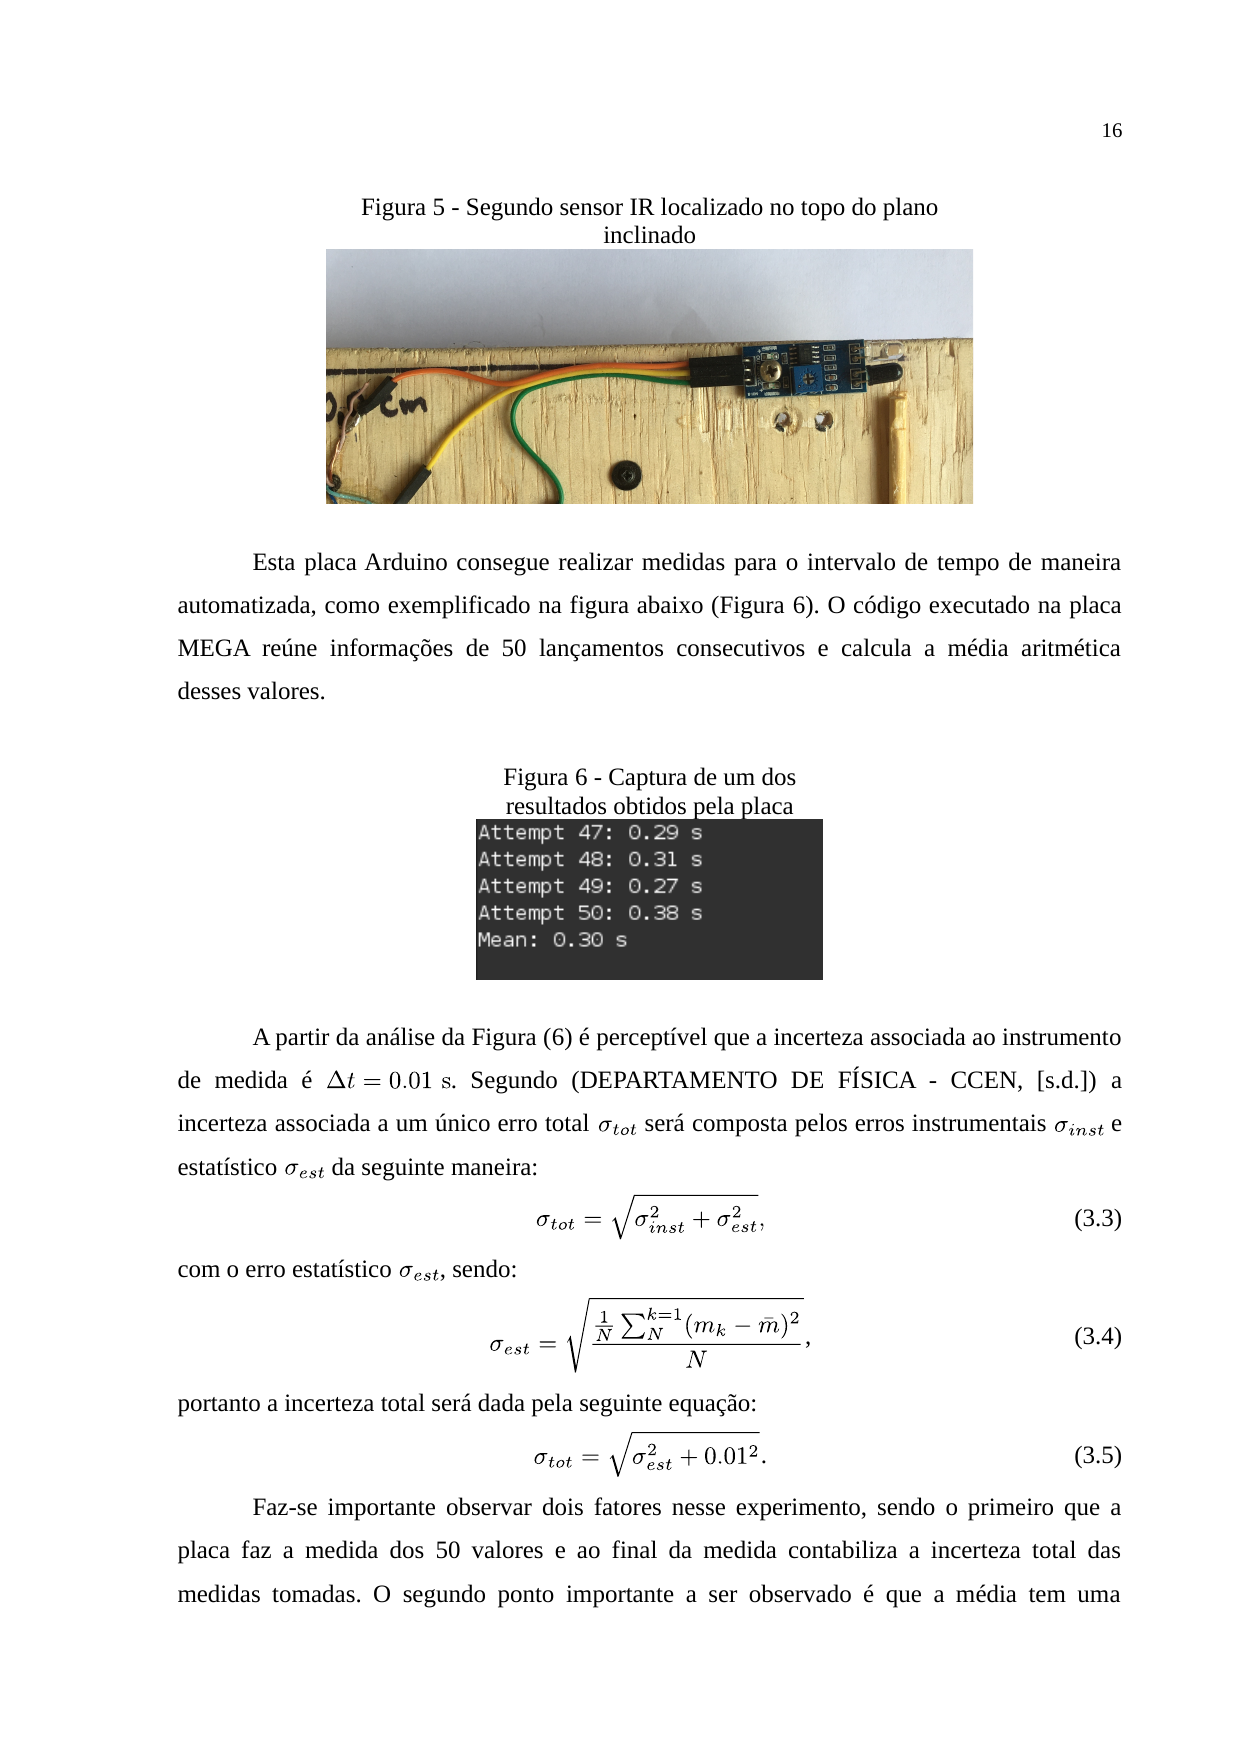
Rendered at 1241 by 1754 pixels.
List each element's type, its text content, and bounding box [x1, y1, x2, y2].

text (3.3) [622, 1195, 1122, 1239]
text Esta placa Arduino consegue realizar medidas para o intervalo de tempo de maneira automatizada, como exemplificado na figura abaixo (Figura 6). O código executado na placa MEGA reúne informações de 50 lançamentos consecutivos e calcula a média aritmética desses valores. [177, 547, 1122, 705]
picture [476, 819, 823, 980]
text . (3.5) [177, 1431, 1122, 1478]
text Figura 5 - Segundo sensor IR localizado no topo do plano inclinado [326, 192, 973, 249]
text Figura 6 - Captura de um dos resultados obtidos pela placa [476, 762, 823, 819]
text Faz-se importante observar dois fatores nesse experimento, sendo o primeiro que a placa faz a medida dos 50 valores e ao final da medida contabiliza a incerteza total das medidas tomadas. O segundo ponto importante a ser observado é que a média tem uma [177, 1492, 1122, 1607]
text A partir da análise da Figura (6) é perceptível que a incerteza associada ao instrumento de medida é . Segundo (DEPARTAMENTO DE FÍSICA - CCEN, [s.d.]) a incerteza associada a um único erro total será composta pelos erros instrumentais e estatístico da seguinte maneira: [177, 1022, 1122, 1180]
text portanto a incerteza total será dada pela seguinte equação: [177, 1388, 1122, 1417]
text [177, 1195, 633, 1239]
text , (3.4) [177, 1297, 1122, 1374]
picture [422, 281, 974, 384]
text com o erro estatístico , sendo: [177, 1254, 1122, 1283]
